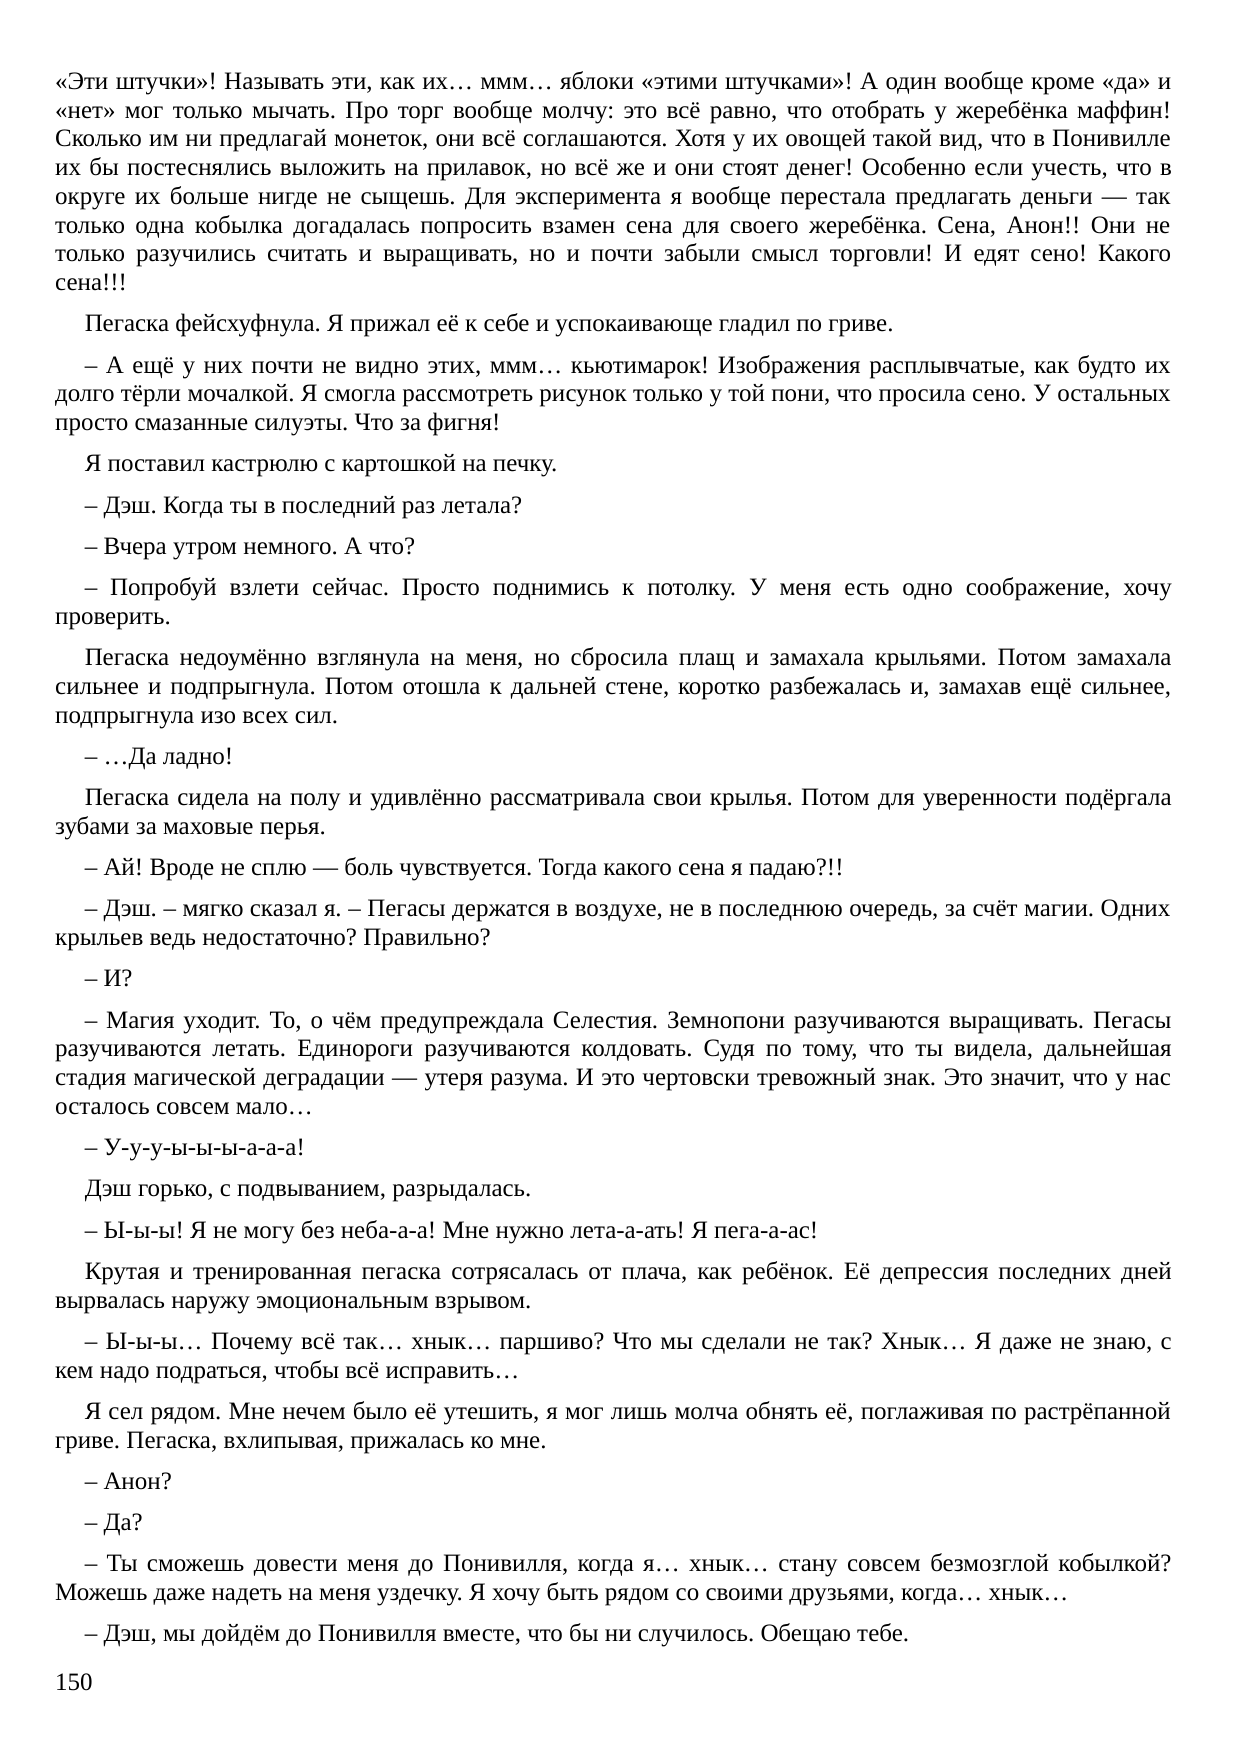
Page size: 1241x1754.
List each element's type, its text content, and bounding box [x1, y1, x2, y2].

text – Дэш. – мягко сказал я. – Пегасы держатся в воздухе, не в последнюю очередь, за счёт магии. Одних крыльев ведь недостаточно? Правильно? [55, 893, 1173, 951]
text – И? [55, 963, 1173, 992]
text – Дэш, мы дойдём до Понивилля вместе, что бы ни случилось. Обещаю тебе. [55, 1618, 1173, 1647]
text – Вчера утром немного. А что? [55, 531, 1173, 560]
text – Ты сможешь довести меня до Понивилля, когда я… хнык… стану совсем безмозглой кобылкой? Можешь даже надеть на меня уздечку. Я хочу быть рядом со своими друзьями, когда… хнык… [55, 1548, 1173, 1606]
text Дэш горько, с подвыванием, разрыдалась. [55, 1173, 1173, 1202]
text «Эти штучки»! Называть эти, как их… ммм… яблоки «этими штучками»! А один вообще кроме «да» и «нет» мог только мычать. Про торг вообще молчу: это всё равно, что отобрать у жеребёнка маффин! Сколько им ни предлагай монеток, они всё соглашаются. Хотя у их овощей такой вид, что в Понивилле их бы постеснялись выложить на прилавок, но всё же и они стоят денег! Особенно если учесть, что в округе их больше нигде не сыщешь. Для эксперимента я вообще перестала предлагать деньги — так только одна кобылка догадалась попросить взамен сена для своего жеребёнка. Сена, Анон!! Они не только разучились считать и выращивать, но и почти забыли смысл торговли! И едят сено! Какого сена!!! [55, 66, 1173, 296]
text – Магия уходит. То, о чём предупреждала Селестия. Земнопони разучиваются выращивать. Пегасы разучиваются летать. Единороги разучиваются колдовать. Судя по тому, что ты видела, дальнейшая стадия магической деградации — утеря разума. И это чертовски тревожный знак. Это значит, что у нас осталось совсем мало… [55, 1005, 1173, 1120]
text Пегаска недоумённо взглянула на меня, но сбросила плащ и замахала крыльями. Потом замахала сильнее и подпрыгнула. Потом отошла к дальней стене, коротко разбежалась и, замахав ещё сильнее, подпрыгнула изо всех сил. [55, 642, 1173, 728]
text – А ещё у них почти не видно этих, ммм… кьютимарок! Изображения расплывчатые, как будто их долго тёрли мочалкой. Я смогла рассмотреть рисунок только у той пони, что просила сено. У остальных просто смазанные силуэты. Что за фигня! [55, 350, 1173, 436]
text – Попробуй взлети сейчас. Просто поднимись к потолку. У меня есть одно соображение, хочу проверить. [55, 572, 1173, 630]
text – Дэш. Когда ты в последний раз летала? [55, 490, 1173, 518]
text – Ай! Вроде не сплю — боль чувствуется. Тогда какого сена я падаю?!! [55, 852, 1173, 881]
text – Анон? [55, 1466, 1173, 1495]
text – У-у-у-ы-ы-ы-а-а-а! [55, 1132, 1173, 1161]
text Пегаска фейсхуфнула. Я прижал её к себе и успокаивающе гладил по гриве. [55, 308, 1173, 337]
text – …Да ладно! [55, 741, 1173, 770]
text Я сел рядом. Мне нечем было её утешить, я мог лишь молча обнять её, поглаживая по растрёпанной гриве. Пегаска, вхлипывая, прижалась ко мне. [55, 1396, 1173, 1453]
text Крутая и тренированная пегаска сотрясалась от плача, как ребёнок. Её депрессия последних дней вырвалась наружу эмоциональным взрывом. [55, 1256, 1173, 1313]
text – Ы-ы-ы! Я не могу без неба-а-а! Мне нужно лета-а-ать! Я пега-а-ас! [55, 1215, 1173, 1243]
text – Да? [55, 1507, 1173, 1536]
text Пегаска сидела на полу и удивлённо рассматривала свои крылья. Потом для уверенности подёргала зубами за маховые перья. [55, 782, 1173, 840]
text Я поставил кастрюлю с картошкой на печку. [55, 448, 1173, 477]
text – Ы-ы-ы… Почему всё так… хнык… паршиво? Что мы сделали не так? Хнык… Я даже не знаю, с кем надо подраться, чтобы всё исправить… [55, 1326, 1173, 1383]
